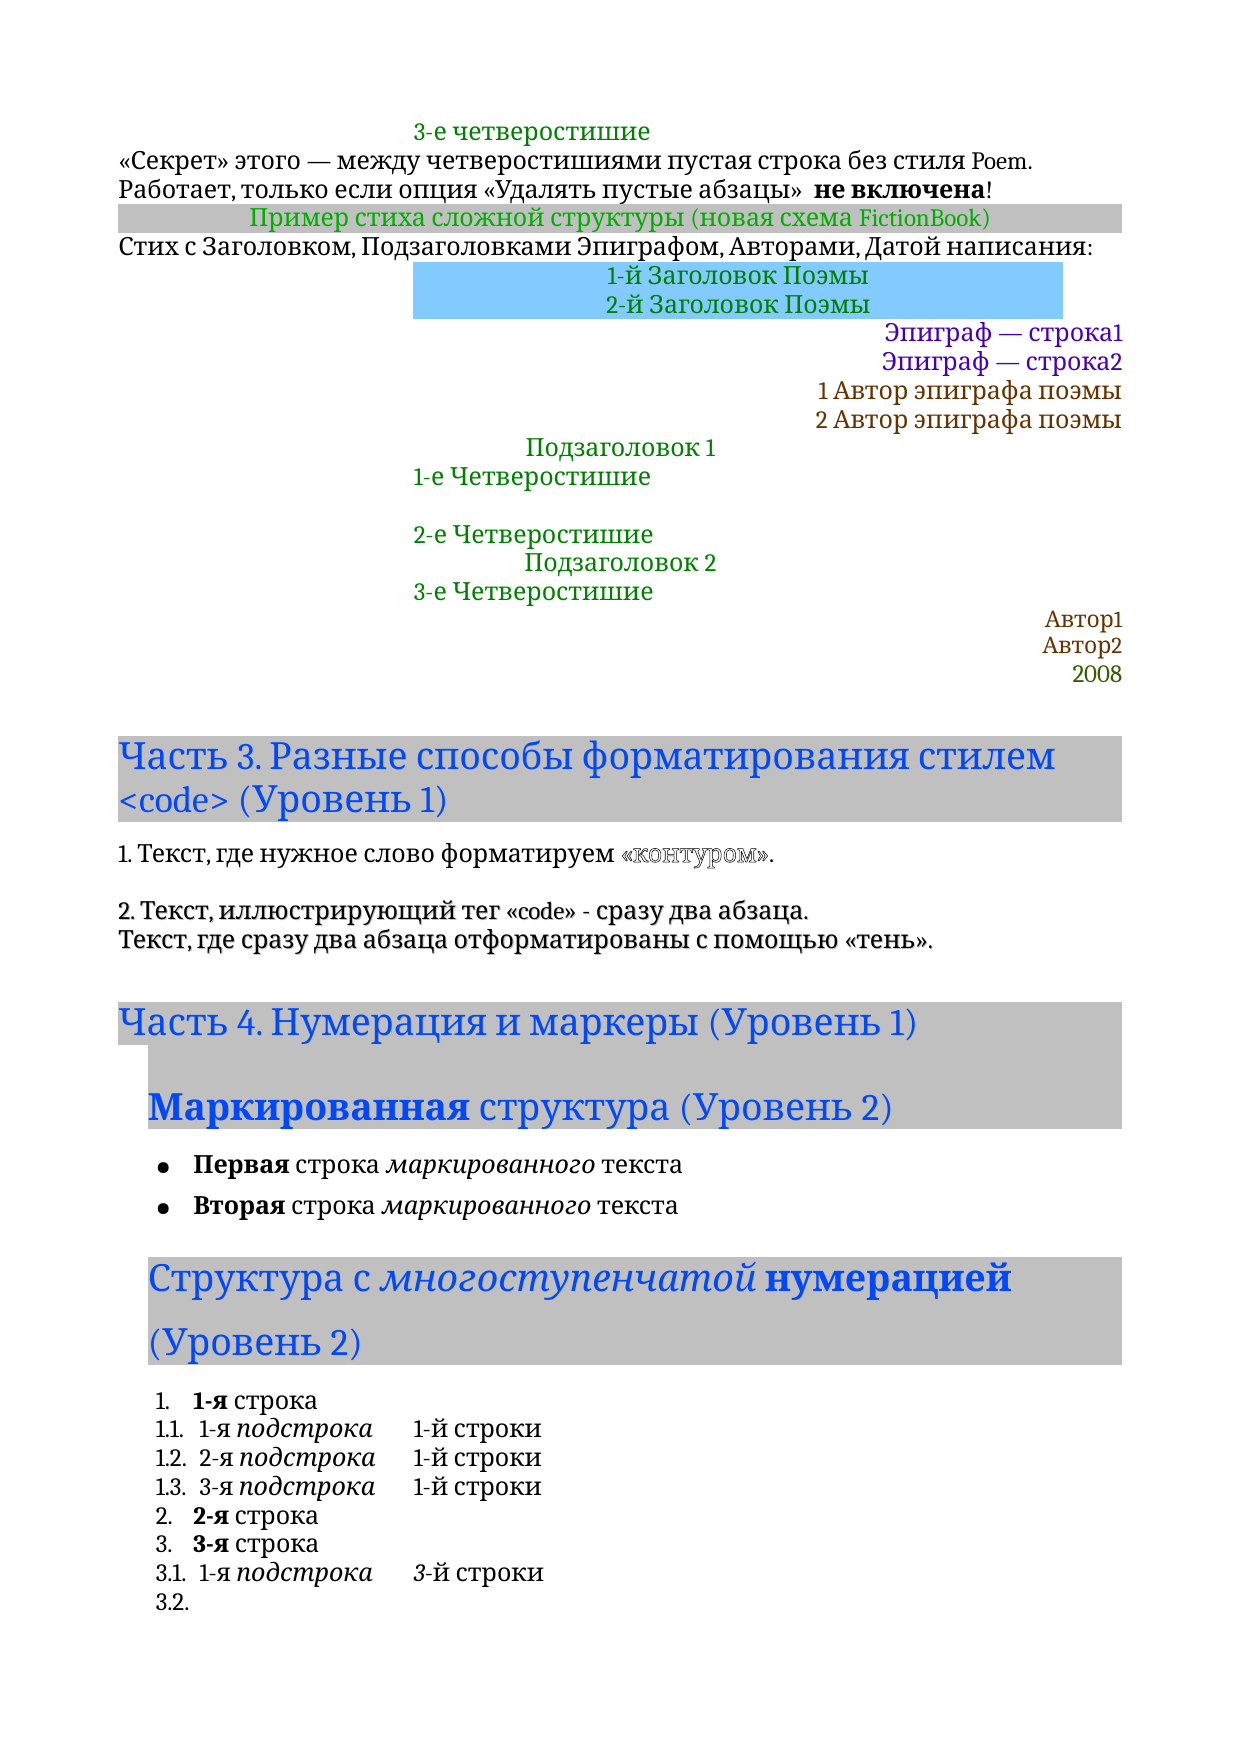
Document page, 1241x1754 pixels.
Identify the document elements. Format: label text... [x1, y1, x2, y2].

text Автор1 [325, 607, 1122, 633]
text Эпиграф — строка2 [472, 348, 1122, 377]
text Часть 3. Разные способы форматирования стилем <code> (Уровень 1) [118, 736, 1122, 822]
text Стих с Заголовком, Подзаголовками Эпиграфом, Авторами, Датой написания: [118, 233, 1122, 262]
list 1-я строка [156, 1387, 1122, 1415]
text Текст, где сразу два абзаца отформатированы с помощью «тень». [118, 926, 1122, 954]
list Первая строка маркированного текста [156, 1151, 1122, 1180]
text 3-е Четверостишие [413, 578, 1063, 607]
text 2 Автор эпиграфа поэмы [502, 406, 1122, 434]
list 2-я строка [156, 1502, 1122, 1530]
subtitle Подзаголовок 2 [118, 549, 1122, 578]
text Эпиграф — строка1 [472, 319, 1122, 348]
text Маркированная структура (Уровень 2) [148, 1086, 1122, 1129]
subtitle Пример стиха сложной структуры (новая схема FictionBook) [118, 204, 1122, 233]
list 2-я подстрока 1-й строки [156, 1444, 1122, 1473]
text 3-е четверостишие [413, 118, 1063, 147]
text 1-е Четверостишие [413, 463, 1063, 492]
subtitle Подзаголовок 1 [118, 434, 1122, 463]
text Автор2 [325, 633, 1122, 659]
list 3-я подстрока 1-й строки [156, 1473, 1122, 1502]
list 1-я подстрока 3-й строки [156, 1559, 1122, 1588]
text 1. Текст, где нужное слово форматируем «контуром». [118, 839, 1122, 868]
text 2008 [118, 659, 1122, 688]
list 1-я подстрока 1-й строки [156, 1415, 1122, 1444]
text 1 Автор эпиграфа поэмы [502, 377, 1122, 406]
text 2. Текст, иллюстрирующий тег «code» - сразу два абзаца. [118, 897, 1122, 926]
text Структура с многоступенчатой нумерацией (Уровень 2) [148, 1257, 1122, 1365]
text «Секрет» этого — между четверостишиями пустая строка без стиля Poem. Работает, только если опция «Удалять пустые абзацы» не включена! [118, 147, 1122, 204]
title 2-й Заголовок Поэмы [413, 291, 1063, 319]
text Часть 4. Нумерация и маркеры (Уровень 1) [118, 1002, 1122, 1045]
list 3-я строка [156, 1530, 1122, 1559]
title 1-й Заголовок Поэмы [413, 262, 1063, 291]
list Вторая строка маркированного текста [156, 1192, 1122, 1221]
text 2-е Четверостишие [413, 521, 1063, 549]
